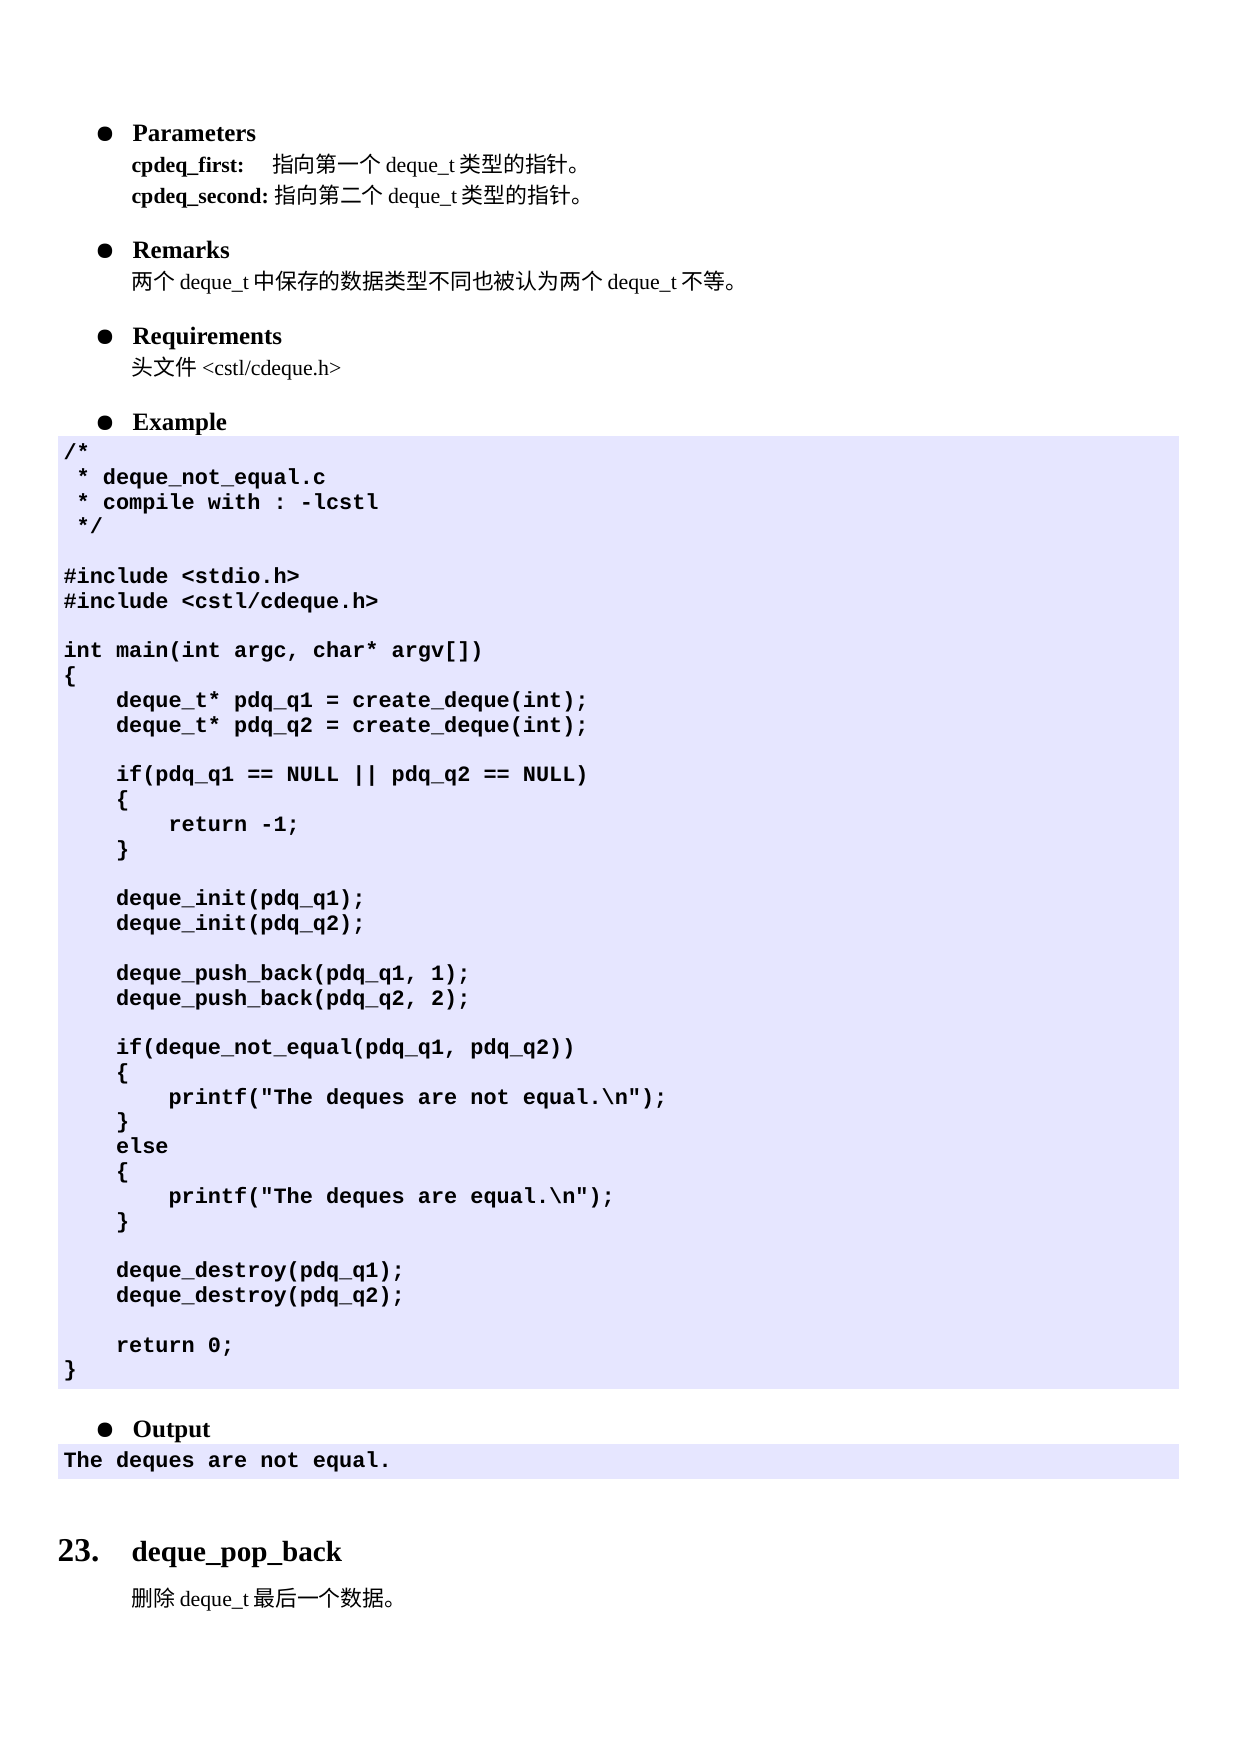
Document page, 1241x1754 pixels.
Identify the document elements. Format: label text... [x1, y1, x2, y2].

subtitle deque_pop_back [57, 1530, 1179, 1568]
text 删除deque_t最后一个数据。 [57, 1581, 1179, 1612]
list Requirements [95, 321, 1179, 350]
list Output [95, 1414, 1179, 1443]
text 头文件 <cstl/cdeque.h> [57, 350, 1179, 381]
list Example [95, 407, 1179, 435]
list Parameters [95, 118, 1179, 147]
text 两个deque_t中保存的数据类型不同也被认为两个deque_t不等。 [57, 264, 1179, 296]
text cpdeq_first: 指向第一个deque_t类型的指针。 [57, 147, 1179, 178]
list Remarks [95, 235, 1179, 264]
table_header /* * deque_not_equal.c * compile with : -lcstl */ #include <stdio.h> #include <cstl/cdeque.h> int main(int argc, char* argv[]) { deque_t* pdq_q1 = create_deque(int); deque_t* pdq_q2 = create_deque(int); if(pdq_q1 == NULL || pdq_q2 == NULL) { return -1; } deque_init(pdq_q1); deque_init(pdq_q2); deque_push_back(pdq_q1, 1); deque_push_back(pdq_q2, 2); if(deque_not_equal(pdq_q1, pdq_q2)) { printf("The deques are not equal.\n"); } else { printf("The deques are equal.\n"); } deque_destroy(pdq_q1); deque_destroy(pdq_q2); return 0; } [58, 436, 1179, 1389]
table_header The deques are not equal. [58, 1444, 1179, 1479]
text cpdeq_second: 指向第二个deque_t类型的指针。 [57, 178, 1179, 210]
